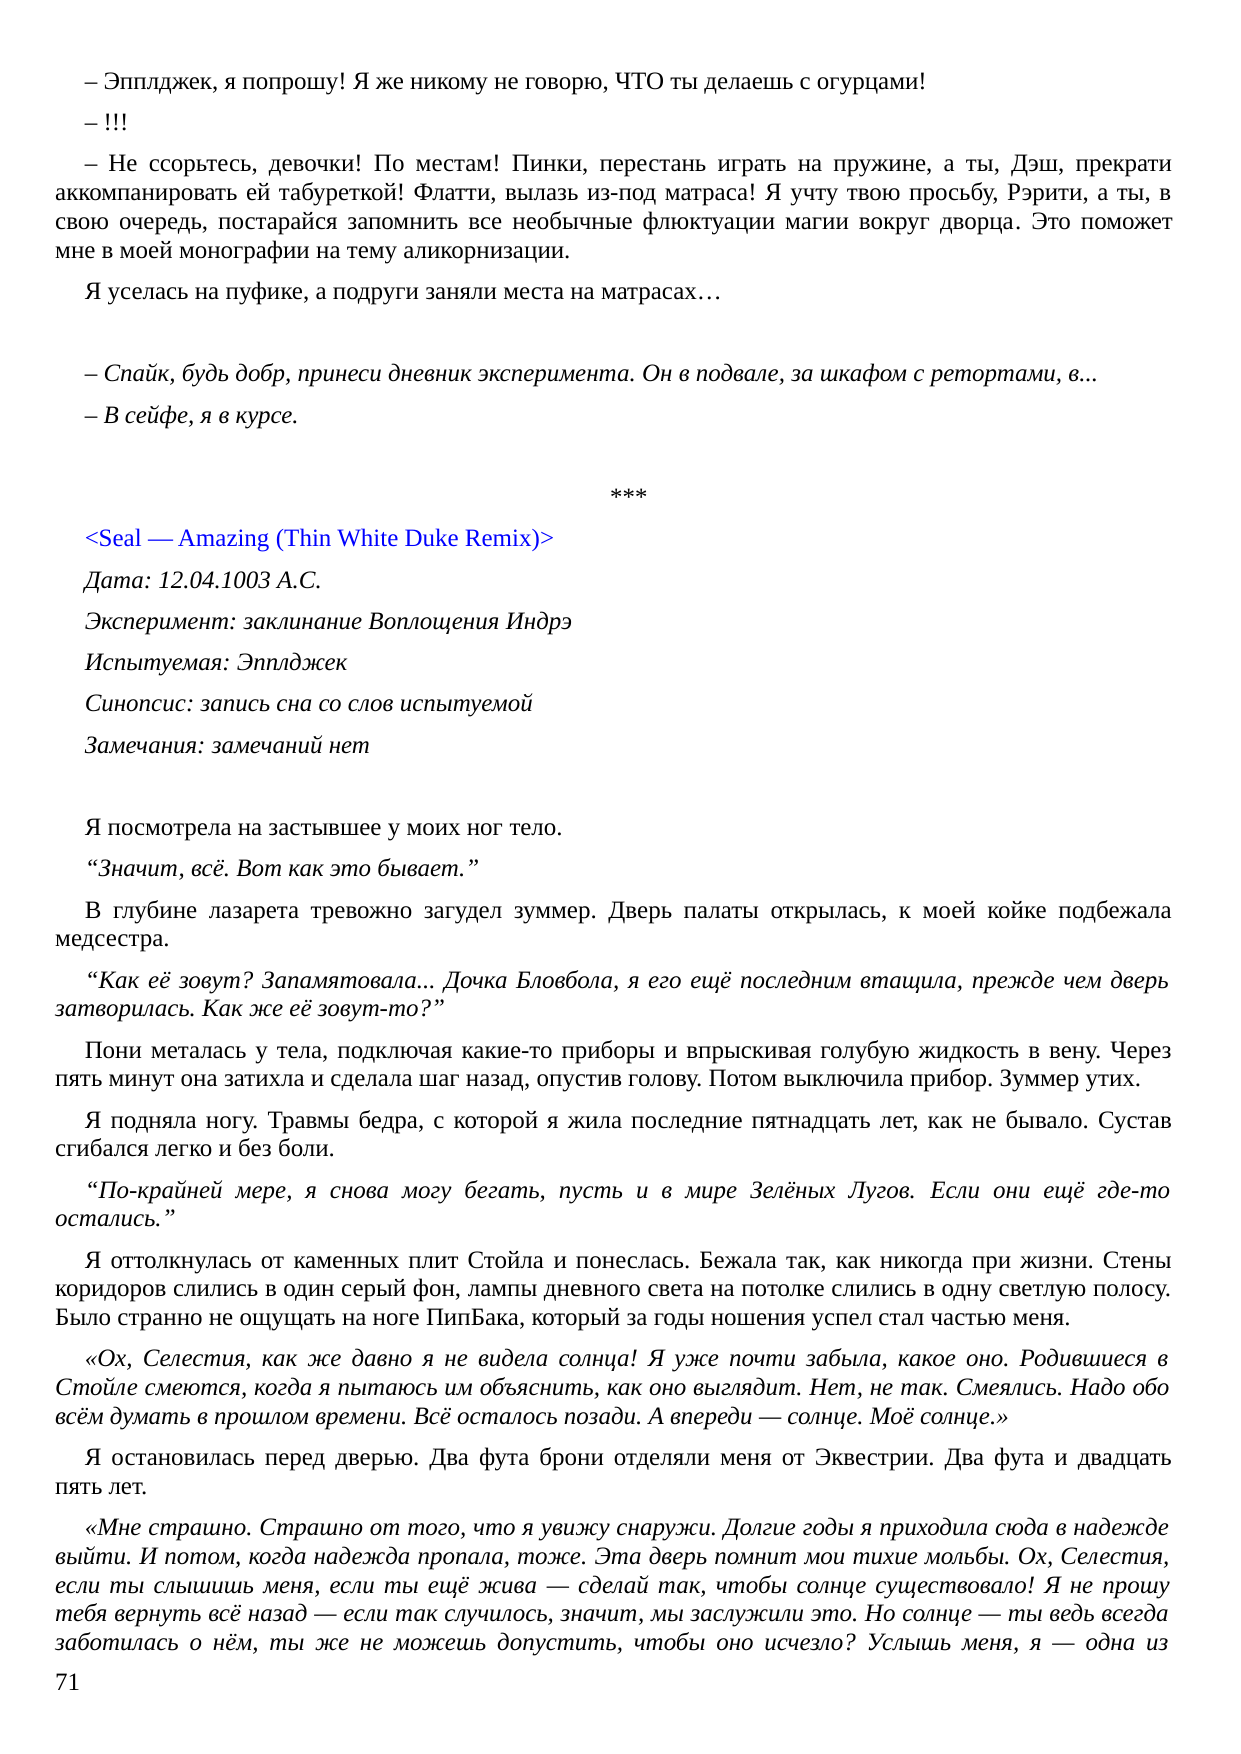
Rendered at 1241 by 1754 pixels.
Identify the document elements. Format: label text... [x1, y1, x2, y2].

text *** [55, 482, 1173, 511]
text – Эпплджек, я попрошу! Я же никому не говорю, ЧТО ты делаешь с огурцами! [55, 66, 1173, 95]
text Дата: 12.04.1003 А.С. [55, 565, 1173, 593]
text “Как её зовут? Запамятовала... Дочка Бловбола, я его ещё последним втащила, прежде чем дверь затворилась. Как же её зовут-то?” [55, 965, 1173, 1022]
text – Спайк, будь добр, принеси дневник эксперимента. Он в подвале, за шкафом с ретортами, в... [55, 358, 1173, 387]
text Синопсис: запись сна со слов испытуемой [55, 688, 1173, 717]
text Я уселась на пуфике, а подруги заняли места на матрасах… [55, 276, 1173, 305]
text “Значит, всё. Вот как это бывает.” [55, 853, 1173, 882]
text Я оттолкнулась от каменных плит Стойла и понеслась. Бежала так, как никогда при жизни. Стены коридоров слились в один серый фон, лампы дневного света на потолке слились в одну светлую полосу. Было странно не ощущать на ноге ПипБака, который за годы ношения успел стал частью меня. [55, 1245, 1173, 1331]
text – В сейфе, я в курсе. [55, 400, 1173, 428]
text Я посмотрела на застывшее у моих ног тело. [55, 812, 1173, 841]
text Испытуемая: Эпплджек [55, 647, 1173, 676]
text «Ох, Селестия, как же давно я не видела солнца! Я уже почти забыла, какое оно. Родившиеся в Стойле смеются, когда я пытаюсь им объяснить, как оно выглядит. Нет, не так. Смеялись. Надо обо всём думать в прошлом времени. Всё осталось позади. А впереди — солнце. Моё солнце.» [55, 1343, 1173, 1430]
text Пони металась у тела, подключая какие-то приборы и впрыскивая голубую жидкость в вену. Через пять минут она затихла и сделала шаг назад, опустив голову. Потом выключила прибор. Зуммер утих. [55, 1035, 1173, 1092]
text Замечания: замечаний нет [55, 730, 1173, 758]
text “По-крайней мере, я снова могу бегать, пусть и в мире Зелёных Лугов. Если они ещё где-то остались.” [55, 1175, 1173, 1232]
text – !!! [55, 107, 1173, 136]
text – Не ссорьтесь, девочки! По местам! Пинки, перестань играть на пружине, а ты, Дэш, прекрати аккомпанировать ей табуреткой! Флатти, вылазь из-под матраса! Я учту твою просьбу, Рэрити, а ты, в свою очередь, постарайся запомнить все необычные флюктуации магии вокруг дворца. Это поможет мне в моей монографии на тему аликорнизации. [55, 148, 1173, 263]
text «Мне страшно. Страшно от того, что я увижу снаружи. Долгие годы я приходила сюда в надежде выйти. И потом, когда надежда пропала, тоже. Эта дверь помнит мои тихие мольбы. Ох, Селестия, если ты слышишь меня, если ты ещё жива — сделай так, чтобы солнце существовало! Я не прошу тебя вернуть всё назад — если так случилось, значит, мы заслужили это. Но солнце — ты ведь всегда заботилась о нём, ты же не можешь допустить, чтобы оно исчезло? Услышь меня, я — одна из [55, 1512, 1173, 1656]
text Я остановилась перед дверью. Два фута брони отделяли меня от Эквестрии. Два фута и двадцать пять лет. [55, 1442, 1173, 1500]
text Эксперимент: заклинание Воплощения Индрэ [55, 606, 1173, 635]
text Я подняла ногу. Травмы бедра, с которой я жила последние пятнадцать лет, как не бывало. Сустав сгибался легко и без боли. [55, 1105, 1173, 1162]
text <Seal — Amazing (Thin White Duke Remix)> [55, 523, 1173, 552]
text В глубине лазарета тревожно загудел зуммер. Дверь палаты открылась, к моей койке подбежала медсестра. [55, 895, 1173, 952]
